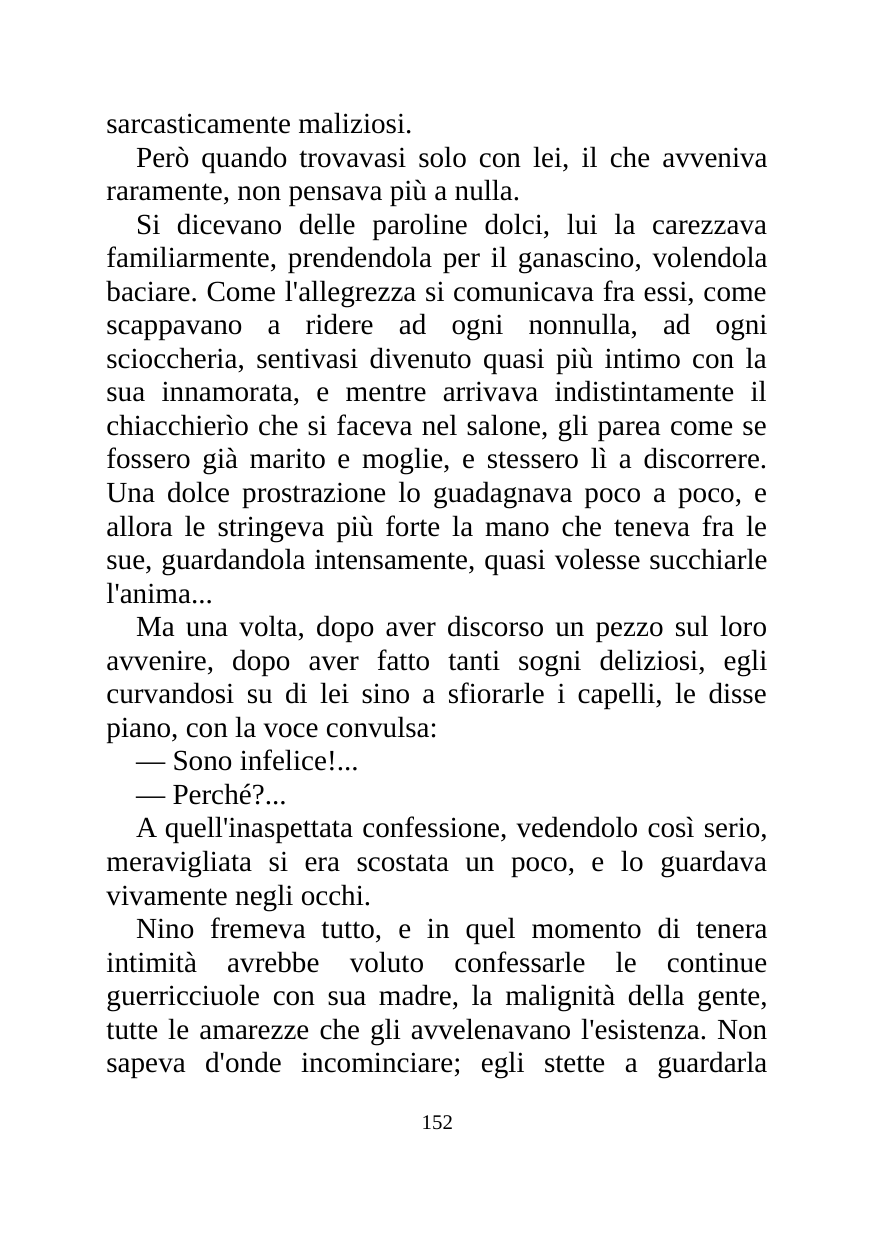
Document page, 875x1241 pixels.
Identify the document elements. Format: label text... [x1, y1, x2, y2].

text sarcasticamente maliziosi. [106, 106, 768, 140]
text — Perché?... [106, 777, 768, 811]
text Però quando trovavasi solo con lei, il che avveniva raramente, non pensava più a nulla. [106, 140, 768, 207]
text Si dicevano delle paroline dolci, lui la carezzava familiarmente, prendendola per il ganascino, volendola baciare. Come l'allegrezza si comunicava fra essi, come scappavano a ridere ad ogni nonnulla, ad ogni scioccheria, sentivasi divenuto quasi più intimo con la sua innamorata, e mentre arrivava indistintamente il chiacchierìo che si faceva nel salone, gli parea come se fossero già marito e moglie, e stessero lì a discorrere. Una dolce prostrazione lo guadagnava poco a poco, e allora le stringeva più forte la mano che teneva fra le sue, guardandola intensamente, quasi volesse succhiarle l'anima... [106, 207, 768, 609]
text Nino fremeva tutto, e in quel momento di tenera intimità avrebbe voluto confessarle le continue guerricciuole con sua madre, la malignità della gente, tutte le amarezze che gli avvelenavano l'esistenza. Non sapeva d'onde incominciare; egli stette a guardarla [106, 911, 768, 1079]
text Ma una volta, dopo aver discorso un pezzo sul loro avvenire, dopo aver fatto tanti sogni deliziosi, egli curvandosi su di lei sino a sfiorarle i capelli, le disse piano, con la voce convulsa: [106, 609, 768, 743]
text A quell'inaspettata confessione, vedendolo così serio, meravigliata si era scostata un poco, e lo guardava vivamente negli occhi. [106, 811, 768, 911]
text — Sono infelice!... [106, 743, 768, 777]
